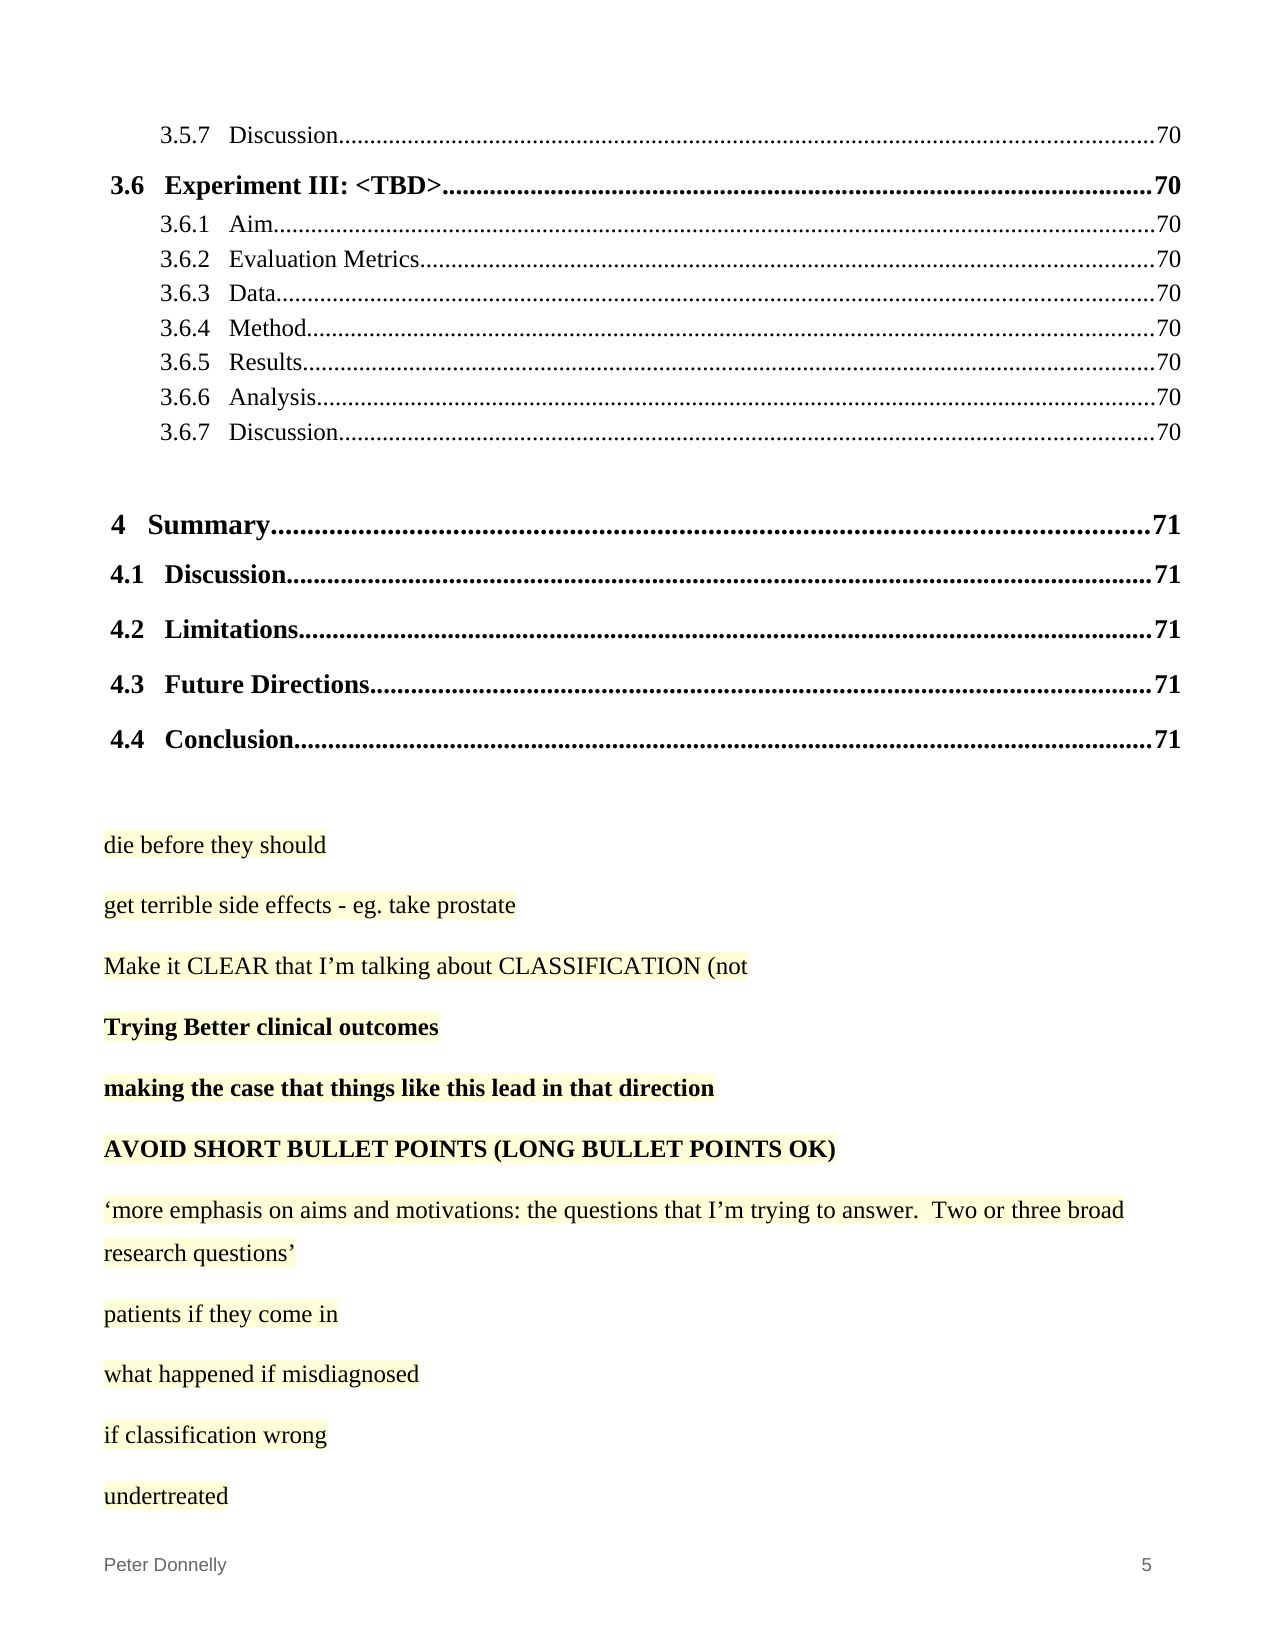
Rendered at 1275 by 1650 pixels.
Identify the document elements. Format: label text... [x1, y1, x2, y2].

text 4.1 Discussion 71 [103, 559, 1181, 590]
text 3.6.6 Analysis 70 [154, 382, 1181, 411]
text 4.3 Future Directions 71 [103, 668, 1181, 699]
text 3.6.2 Evaluation Metrics 70 [154, 244, 1181, 272]
text AVOID SHORT BULLET POINTS (LONG BULLET POINTS OK) [103, 1134, 1181, 1163]
text 3.5.7 Discussion 70 [154, 120, 1181, 148]
text what happened if misdiagnosed [103, 1359, 1181, 1388]
text 3.6 Experiment III: <TBD> 70 [103, 169, 1181, 200]
text making the case that things like this lead in that direction [103, 1073, 1181, 1102]
text die before they should [103, 830, 1181, 858]
text Make it CLEAR that I’m talking about CLASSIFICATION (not [103, 951, 1181, 980]
text 4.2 Limitations 71 [103, 613, 1181, 644]
text 3.6.1 Aim 70 [154, 209, 1181, 238]
text 3.6.4 Method 70 [154, 313, 1181, 342]
text ‘more emphasis on aims and motivations: the questions that I’m trying to answer. Two or three broad research questions’ [103, 1195, 1181, 1267]
text Trying Better clinical outcomes [103, 1012, 1181, 1041]
text get terrible side effects - eg. take prostate [103, 891, 1181, 919]
text 3.6.7 Discussion 70 [154, 417, 1181, 445]
text 4.4 Conclusion 71 [103, 723, 1181, 754]
text undertreated [103, 1481, 1181, 1510]
text patients if they come in [103, 1299, 1181, 1327]
text 3.6.5 Results 70 [154, 347, 1181, 376]
text 4 Summary 71 [103, 507, 1181, 541]
text if classification wrong [103, 1420, 1181, 1449]
text 3.6.3 Data 70 [154, 278, 1181, 307]
